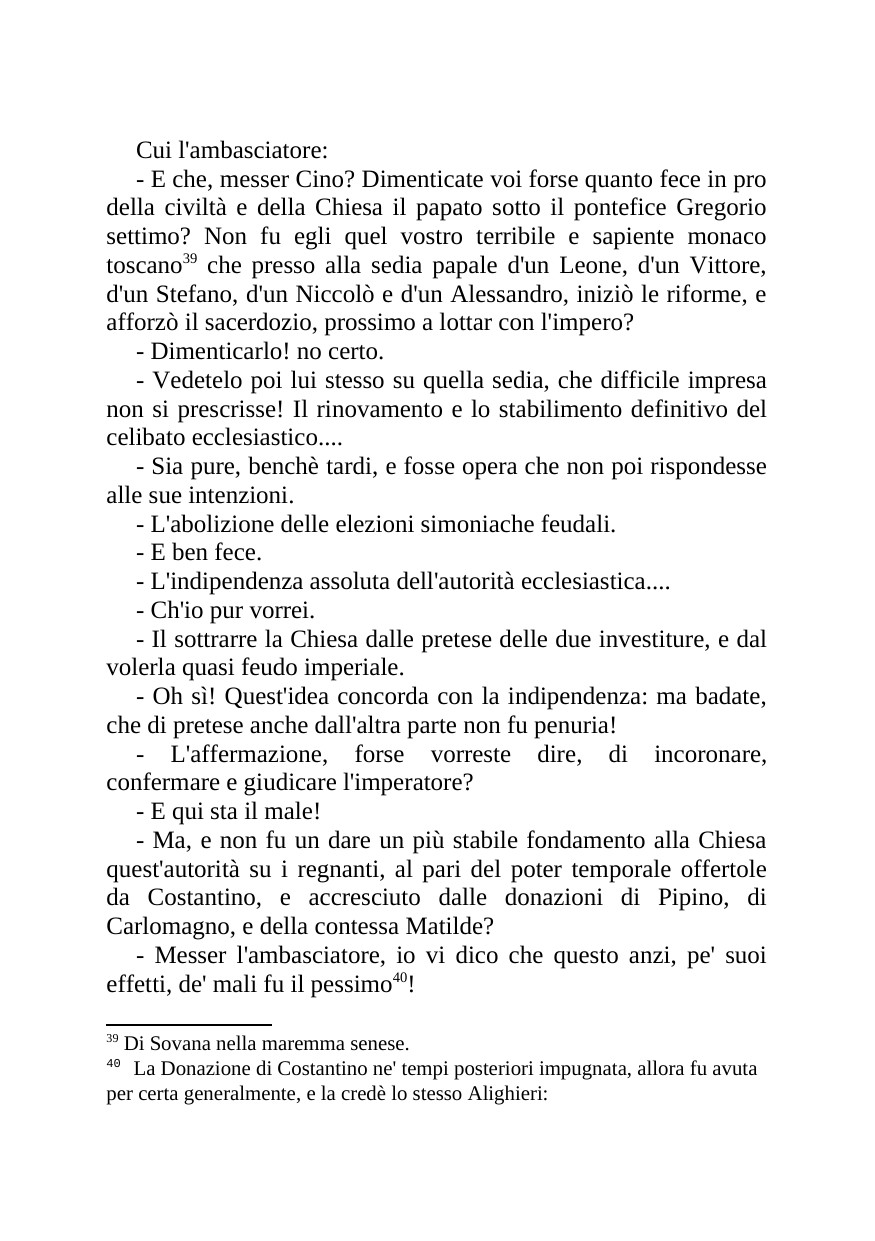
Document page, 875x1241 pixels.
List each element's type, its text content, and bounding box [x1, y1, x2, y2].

text - L'abolizione delle elezioni simoniache feudali. [106, 509, 768, 537]
text - E che, messer Cino? Dimenticate voi forse quanto fece in pro della civiltà e della Chiesa il papato sotto il pontefice Gregorio settimo? Non fu egli quel vostro terribile e sapiente monaco toscano che presso alla sedia papale d'un Leone, d'un Vittore, d'un Stefano, d'un Niccolò e d'un Alessandro, iniziò le riforme, e afforzò il sacerdozio, prossimo a lottar con l'impero? [106, 164, 768, 336]
text Di Sovana nella maremma senese. [106, 1031, 768, 1055]
text - E qui sta il male! [106, 796, 768, 825]
text - Vedetelo poi lui stesso su quella sedia, che difficile impresa non si prescrisse! Il rinovamento e lo stabilimento definitivo del celibato ecclesiastico.... [106, 365, 768, 451]
text - E ben fece. [106, 537, 768, 566]
text - Messer l'ambasciatore, io vi dico che questo anzi, pe' suoi effetti, de' mali fu il pessimo! [106, 940, 768, 997]
text - Ch'io pur vorrei. [106, 595, 768, 624]
text - Ma, e non fu un dare un più stabile fondamento alla Chiesa quest'autorità su i regnanti, al pari del poter temporale offertole da Costantino, e accresciuto dalle donazioni di Pipino, di Carlomagno, e della contessa Matilde? [106, 825, 768, 940]
text - Dimenticarlo! no certo. [106, 336, 768, 365]
text - L'indipendenza assoluta dell'autorità ecclesiastica.... [106, 566, 768, 595]
text - Sia pure, benchè tardi, e fosse opera che non poi rispondesse alle sue intenzioni. [106, 451, 768, 509]
text - L'affermazione, forse vorreste dire, di incoronare, confermare e giudicare l'imperatore? [106, 739, 768, 796]
text Cui l'ambasciatore: [106, 135, 768, 164]
text La Donazione di Costantino ne' tempi posteriori impugnata, allora fu avuta per certa generalmente, e la credè lo stesso Alighieri: [106, 1055, 768, 1105]
text - Oh sì! Quest'idea concorda con la indipendenza: ma badate, che di pretese anche dall'altra parte non fu penuria! [106, 681, 768, 739]
text - Il sottrarre la Chiesa dalle pretese delle due investiture, e dal volerla quasi feudo imperiale. [106, 624, 768, 681]
